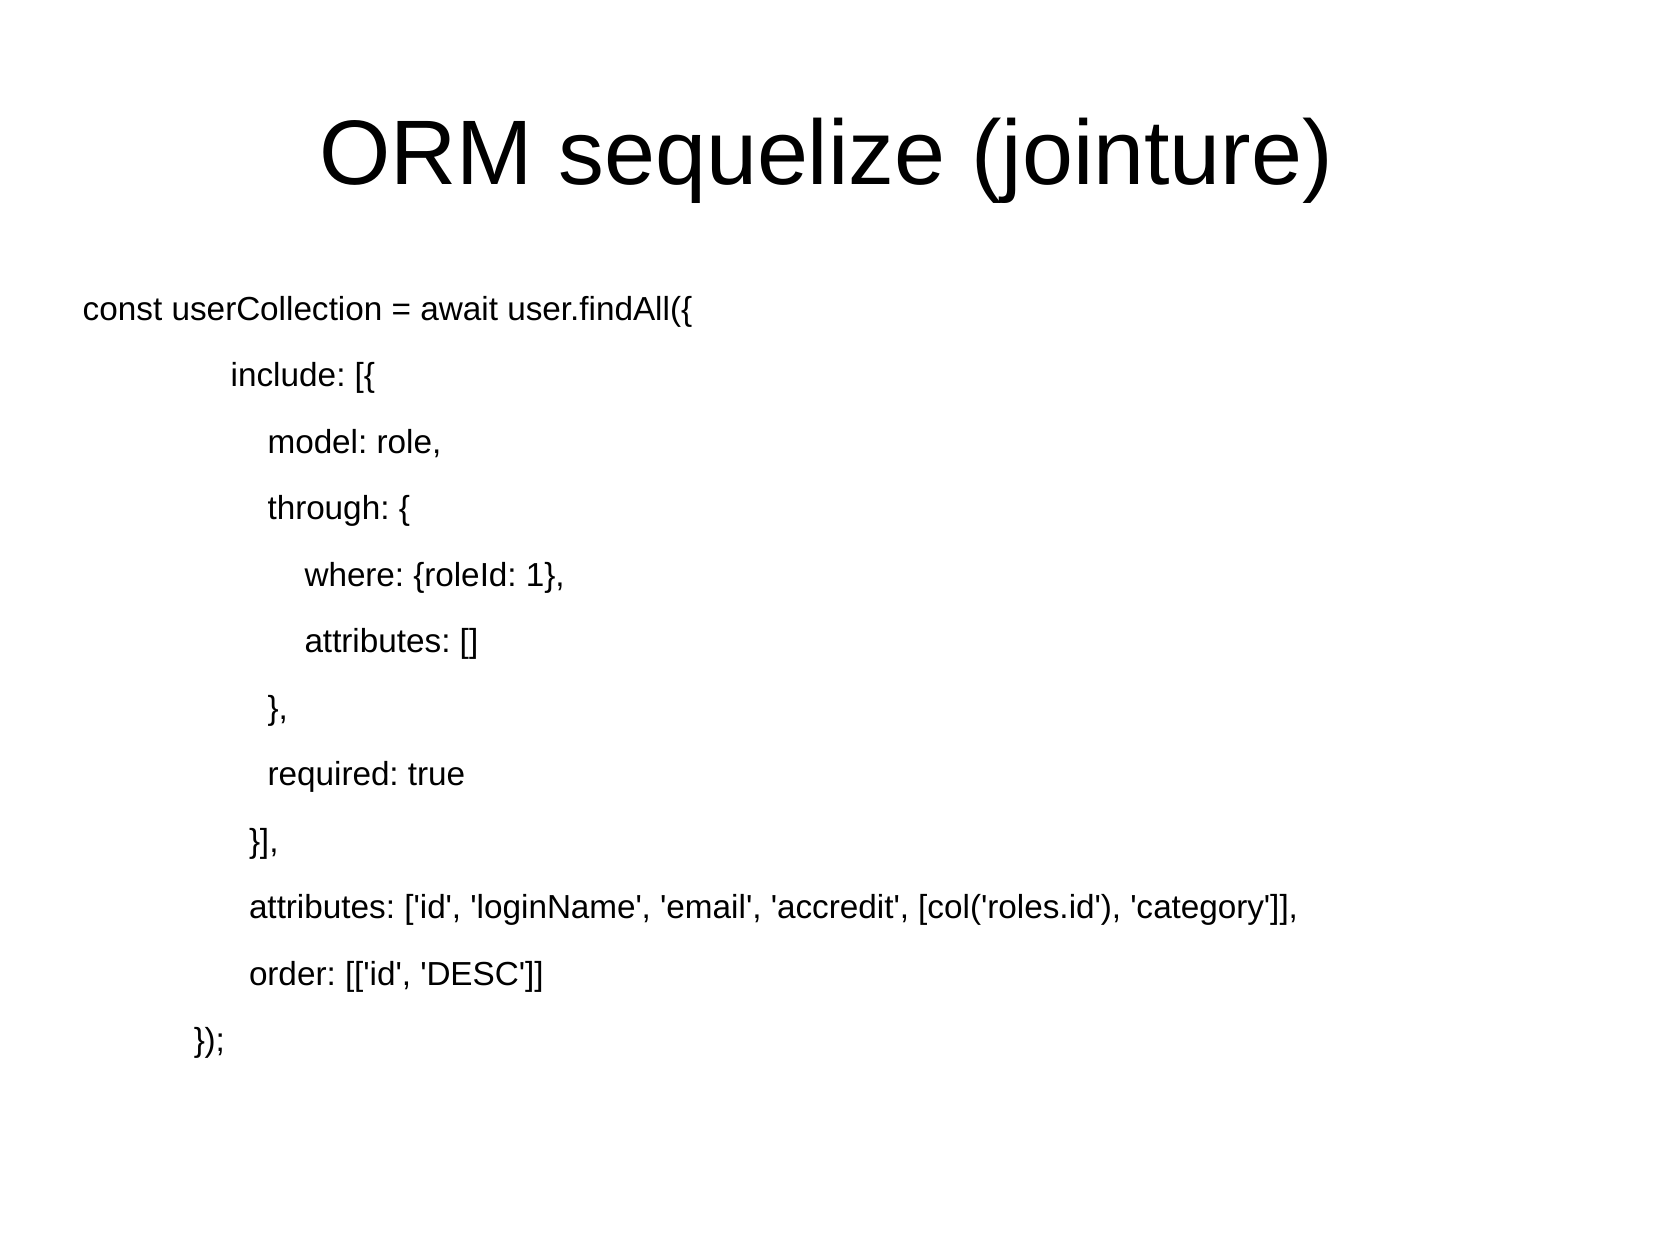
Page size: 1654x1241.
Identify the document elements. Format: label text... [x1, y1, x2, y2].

list const userCollection = await user.findAll({ include: [{ model: role, through: { where: {roleId: 1}, attributes: [] }, required: true }], attributes: ['id', 'loginName', 'email', 'accredit', [col('roles.id'), 'category']], order: [['id', 'DESC']] }); [82, 290, 1571, 1109]
title ORM sequelize (jointure) [82, 49, 1571, 257]
